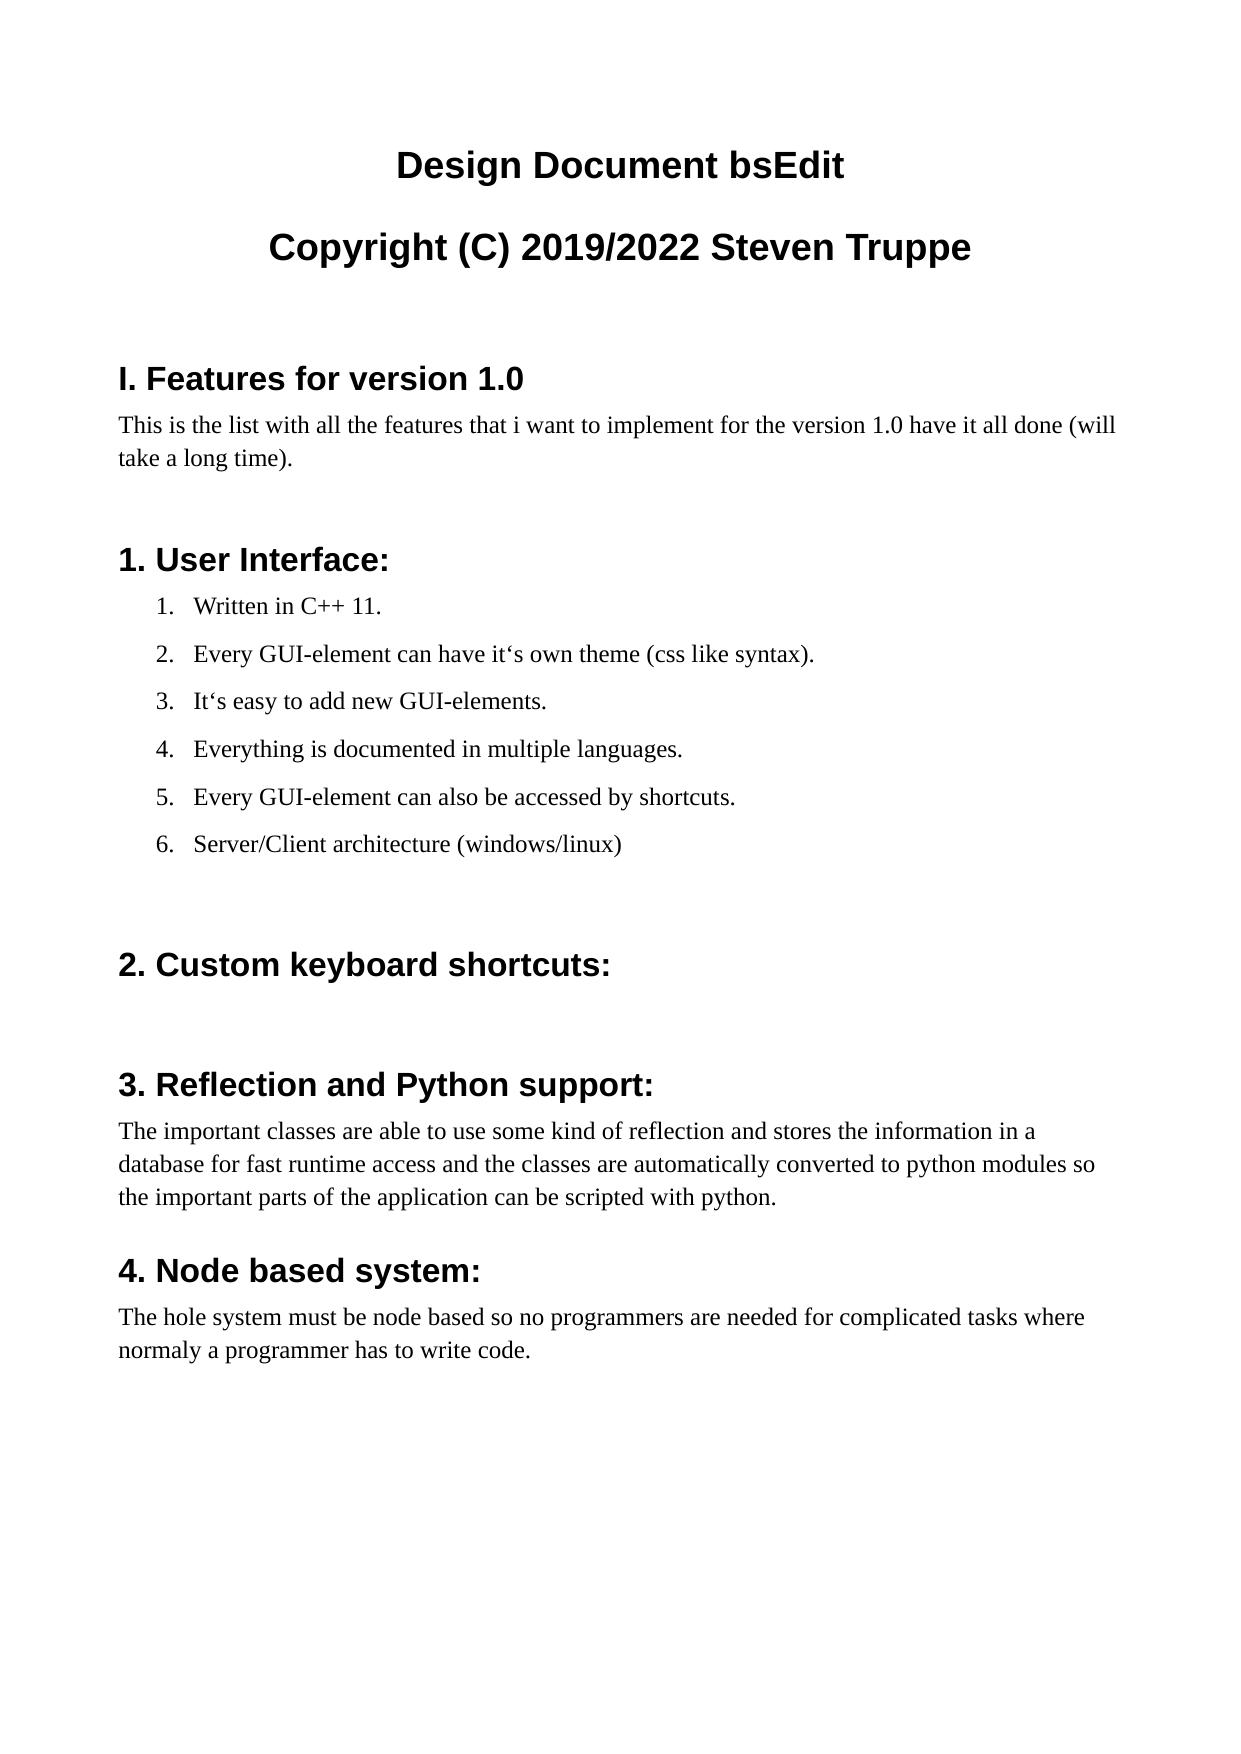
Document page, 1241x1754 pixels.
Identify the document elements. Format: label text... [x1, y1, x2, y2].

subtitle I. Features for version 1.0 [118, 359, 1122, 397]
list Every GUI-element can have it‘s own theme (css like syntax). [156, 639, 1122, 668]
list Server/Client architecture (windows/linux) [156, 829, 1122, 858]
text The important classes are able to use some kind of reflection and stores the information in a database for fast runtime access and the classes are automatically converted to python modules so the important parts of the application can be scripted with python. [118, 1116, 1122, 1211]
subtitle Design Document bsEdit [118, 143, 1122, 187]
list It‘s easy to add new GUI-elements. [156, 686, 1122, 715]
subtitle 2. Custom keyboard shortcuts: [118, 945, 1122, 984]
subtitle Copyright (C) 2019/2022 Steven Truppe [118, 224, 1122, 268]
subtitle 4. Node based system: [118, 1251, 1122, 1289]
list Written in C++ 11. [156, 591, 1122, 620]
list Every GUI-element can also be accessed by shortcuts. [156, 782, 1122, 810]
text This is the list with all the features that i want to implement for the version 1.0 have it all done (will take a long time). [118, 410, 1122, 472]
list Everything is documented in multiple languages. [156, 734, 1122, 763]
text The hole system must be node based so no programmers are needed for complicated tasks where normaly a programmer has to write code. [118, 1302, 1122, 1363]
subtitle 3. Reflection and Python support: [118, 1065, 1122, 1103]
subtitle 1. User Interface: [118, 540, 1122, 579]
